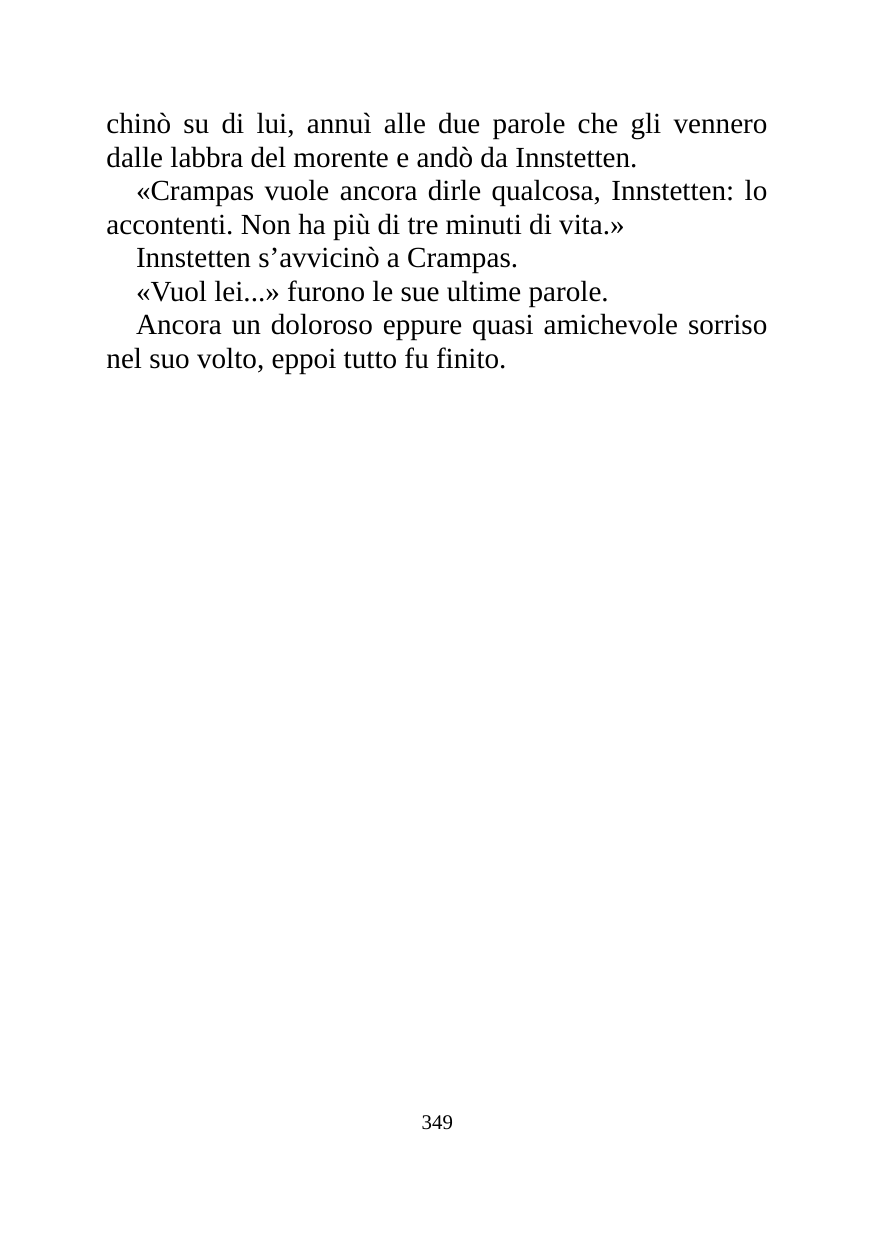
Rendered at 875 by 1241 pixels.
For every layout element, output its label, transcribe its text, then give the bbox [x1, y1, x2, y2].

text «Crampas vuole ancora dirle qualcosa, Innstetten: lo accontenti. Non ha più di tre minuti di vita.» [106, 173, 768, 240]
text chinò su di lui, annuì alle due parole che gli vennero dalle labbra del morente e andò da Innstetten. [106, 106, 768, 173]
text «Vuol lei...» furono le sue ultime parole. [106, 274, 768, 307]
text Innstetten s’avvicinò a Crampas. [106, 240, 768, 274]
text Ancora un doloroso eppure quasi amichevole sorriso nel suo volto, eppoi tutto fu finito. [106, 307, 768, 374]
